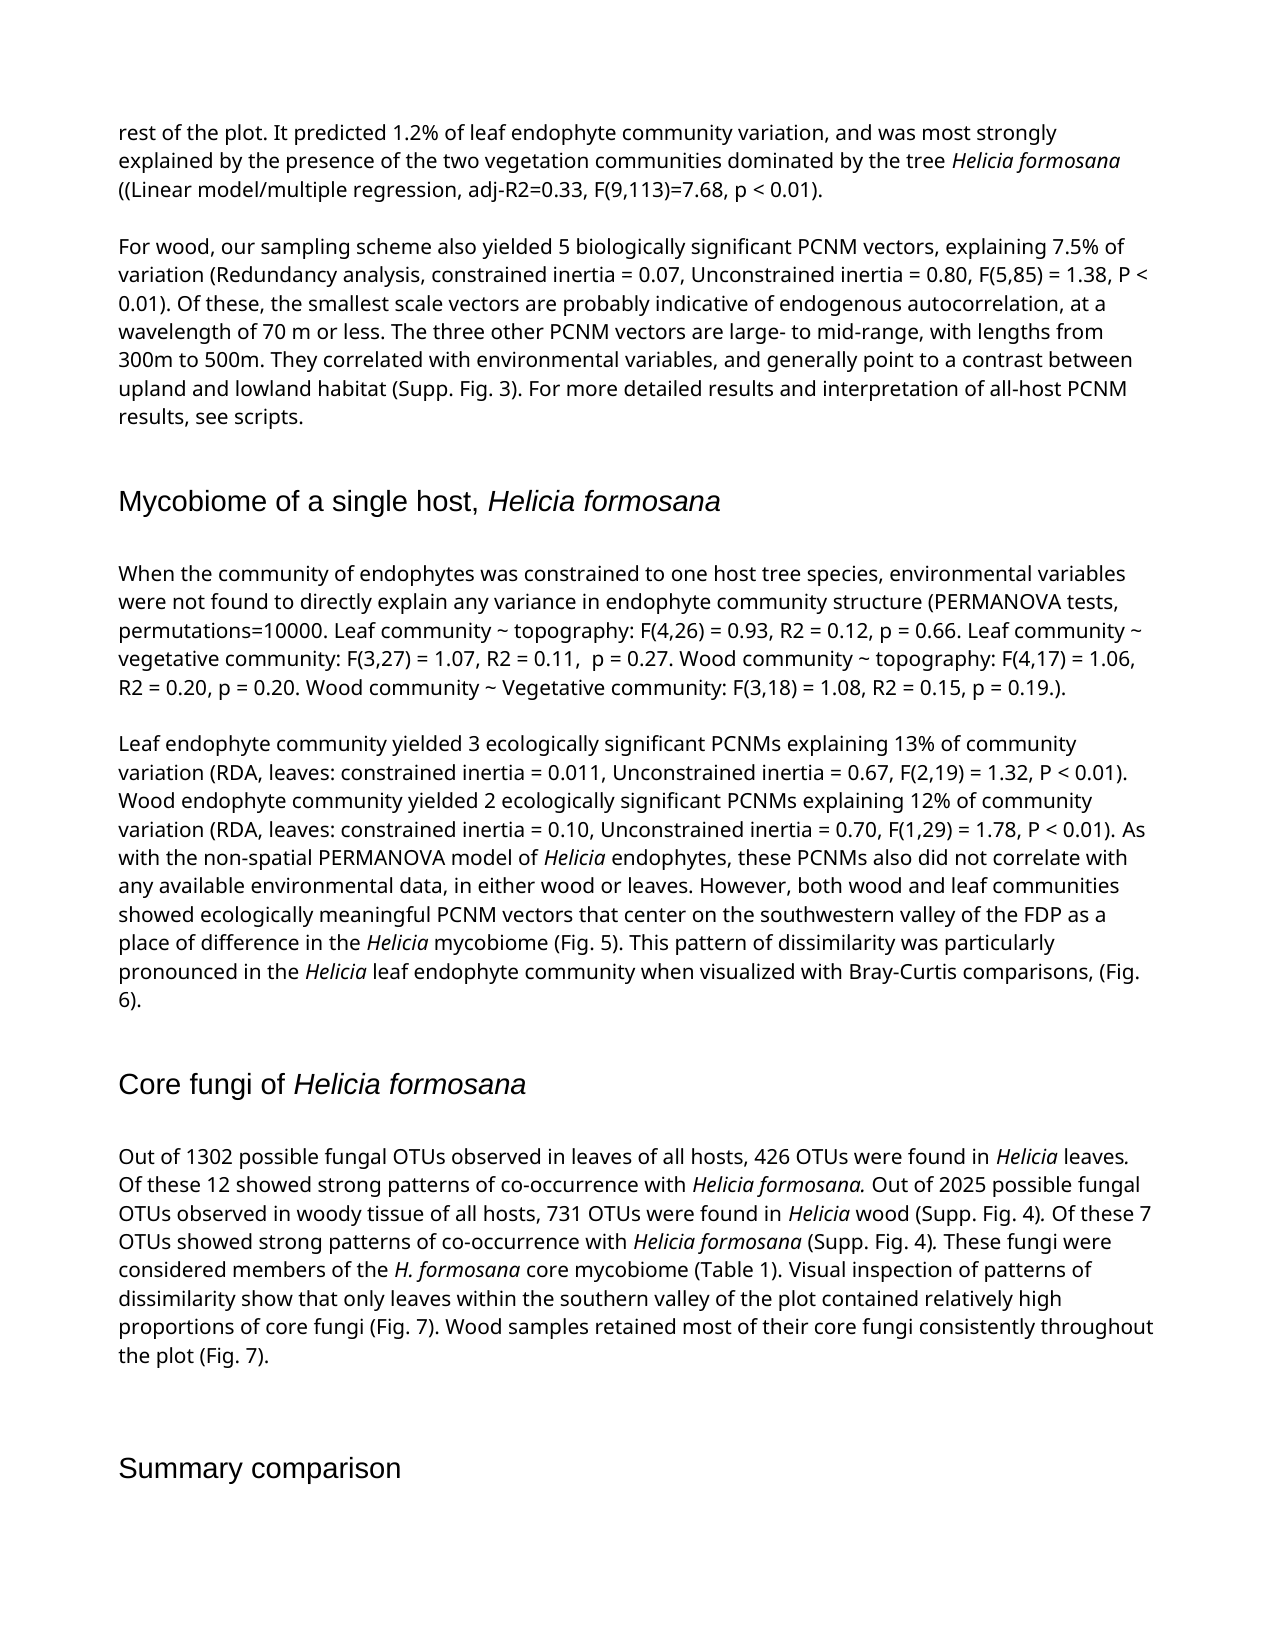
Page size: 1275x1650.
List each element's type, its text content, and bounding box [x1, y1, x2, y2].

text rest of the plot. It predicted 1.2% of leaf endophyte community variation, and was most strongly explained by the presence of the two vegetation communities dominated by the tree Helicia formosana ((Linear model/multiple regression, adj-R2=0.33, F(9,113)=7.68, p < 0.01). [118, 118, 1157, 203]
subtitle Core fungi of Helicia formosana [118, 1067, 1157, 1101]
subtitle Summary comparison [118, 1451, 1157, 1485]
text For wood, our sampling scheme also yielded 5 biologically significant PCNM vectors, explaining 7.5% of variation (Redundancy analysis, constrained inertia = 0.07, Unconstrained inertia = 0.80, F(5,85) = 1.38, P < 0.01). Of these, the smallest scale vectors are probably indicative of endogenous autocorrelation, at a wavelength of 70 m or less. The three other PCNM vectors are large- to mid-range, with lengths from 300m to 500m. They correlated with environmental variables, and generally point to a contrast between upland and lowland habitat (Supp. Fig. 3). For more detailed results and interpretation of all-host PCNM results, see scripts. [118, 232, 1157, 431]
subtitle Mycobiome of a single host, Helicia formosana [118, 484, 1157, 518]
text When the community of endophytes was constrained to one host tree species, environmental variables were not found to directly explain any variance in endophyte community structure (PERMANOVA tests, permutations=10000. Leaf community ~ topography: F(4,26) = 0.93, R2 = 0.12, p = 0.66. Leaf community ~ vegetative community: F(3,27) = 1.07, R2 = 0.11, p = 0.27. Wood community ~ topography: F(4,17) = 1.06, R2 = 0.20, p = 0.20. Wood community ~ Vegetative community: F(3,18) = 1.08, R2 = 0.15, p = 0.19.). [118, 559, 1157, 701]
text Leaf endophyte community yielded 3 ecologically significant PCNMs explaining 13% of community variation (RDA, leaves: constrained inertia = 0.011, Unconstrained inertia = 0.67, F(2,19) = 1.32, P < 0.01). Wood endophyte community yielded 2 ecologically significant PCNMs explaining 12% of community variation (RDA, leaves: constrained inertia = 0.10, Unconstrained inertia = 0.70, F(1,29) = 1.78, P < 0.01). As with the non-spatial PERMANOVA model of Helicia endophytes, these PCNMs also did not correlate with any available environmental data, in either wood or leaves. However, both wood and leaf communities showed ecologically meaningful PCNM vectors that center on the southwestern valley of the FDP as a place of difference in the Helicia mycobiome (Fig. 5). This pattern of dissimilarity was particularly pronounced in the Helicia leaf endophyte community when visualized with Bray-Curtis comparisons, (Fig. 6). [118, 729, 1157, 1014]
text Out of 1302 possible fungal OTUs observed in leaves of all hosts, 426 OTUs were found in Helicia leaves. Of these 12 showed strong patterns of co-occurrence with Helicia formosana. Out of 2025 possible fungal OTUs observed in woody tissue of all hosts, 731 OTUs were found in Helicia wood (Supp. Fig. 4). Of these 7 OTUs showed strong patterns of co-occurrence with Helicia formosana (Supp. Fig. 4). These fungi were considered members of the H. formosana core mycobiome (Table 1). Visual inspection of patterns of dissimilarity show that only leaves within the southern valley of the plot contained relatively high proportions of core fungi (Fig. 7). Wood samples retained most of their core fungi consistently throughout the plot (Fig. 7). [118, 1142, 1157, 1369]
